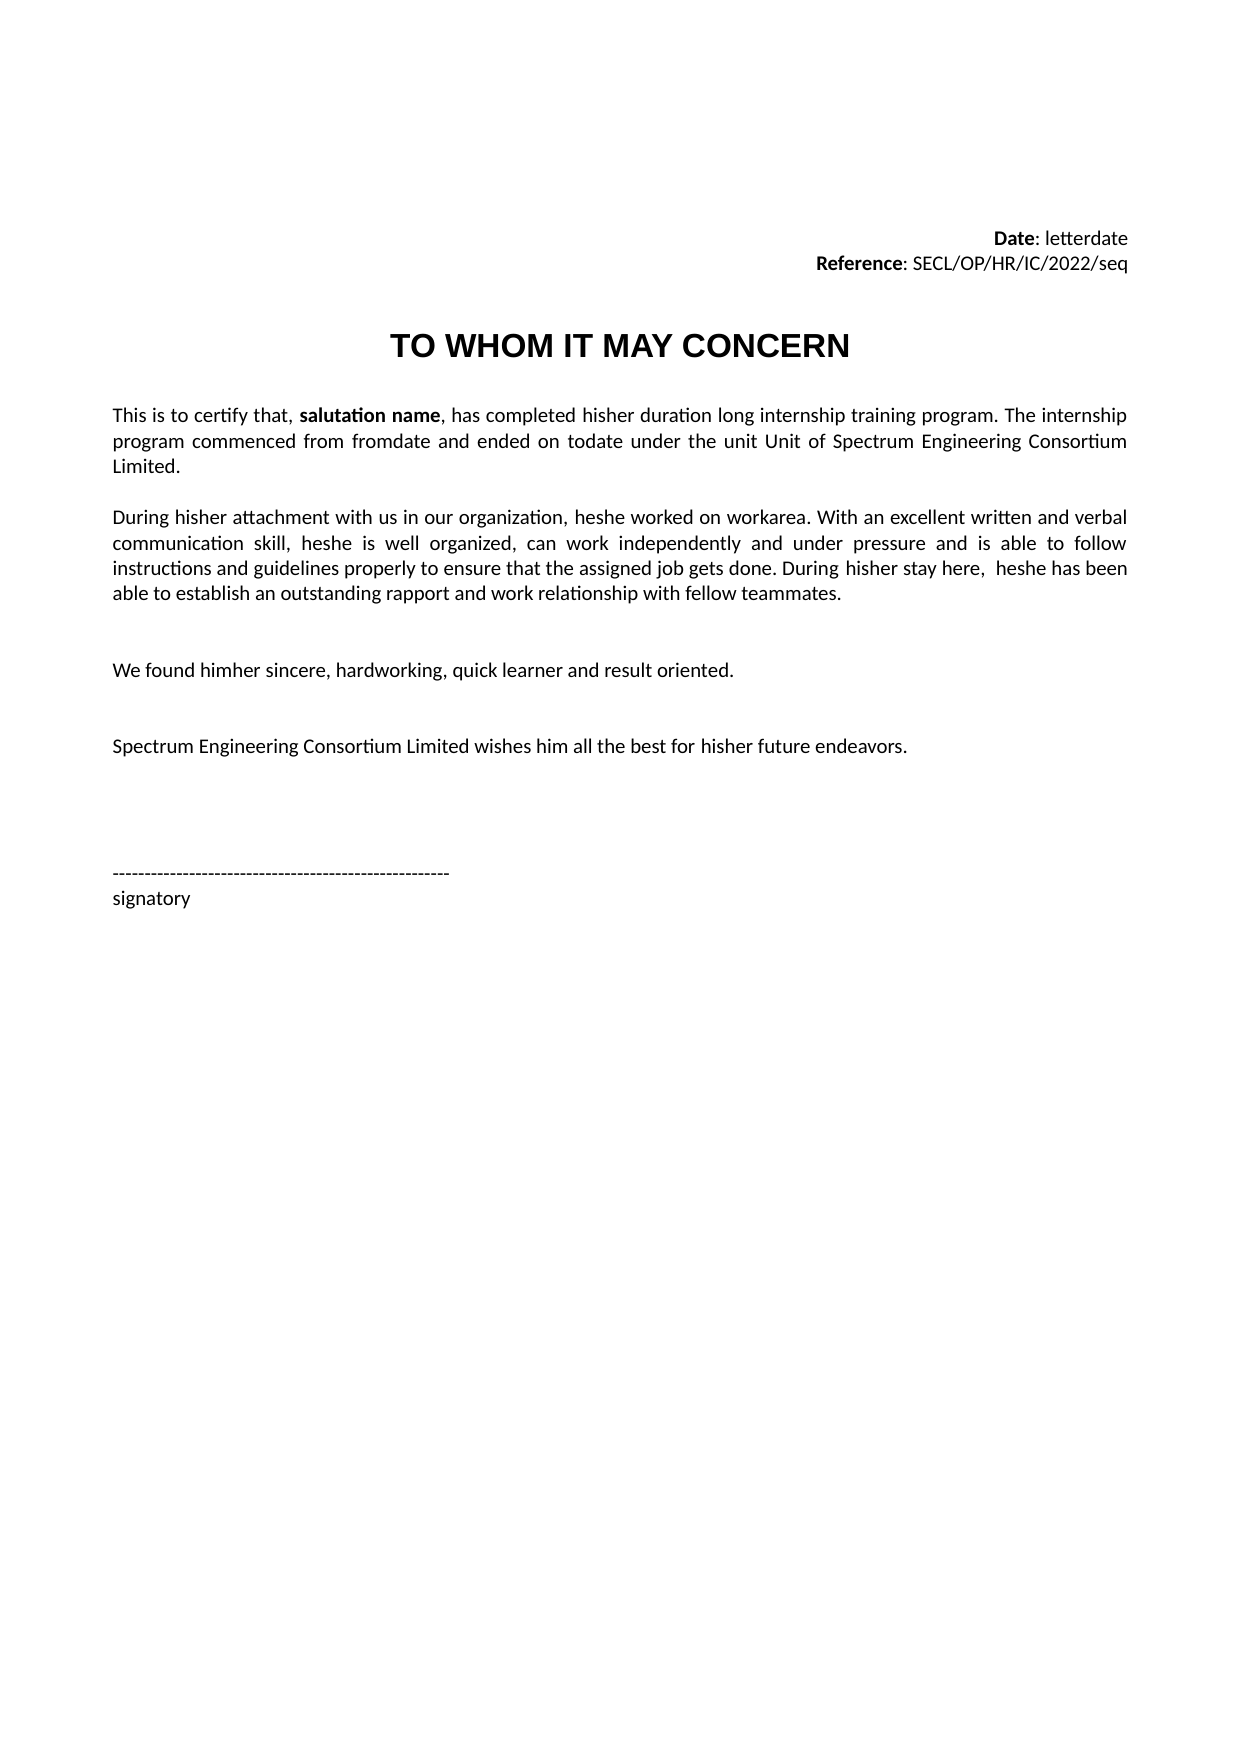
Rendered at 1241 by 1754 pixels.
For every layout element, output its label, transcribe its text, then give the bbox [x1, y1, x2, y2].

text Reference: SECL/OP/HR/IC/2022/seq [112, 250, 1128, 276]
text Spectrum Engineering Consortium Limited wishes him all the best for hisher future endeavors. [112, 733, 1128, 758]
text During hisher attachment with us in our organization, heshe worked on workarea. With an excellent written and verbal communication skill, heshe is well organized, can work independently and under pressure and is able to follow instructions and guidelines properly to ensure that the assigned job gets done. During hisher stay here, heshe has been able to establish an outstanding rapport and work relationship with fellow teammates. [112, 504, 1128, 606]
text signatory [112, 886, 1128, 911]
text TO WHOM IT MAY CONCERN [112, 326, 1128, 365]
text This is to certify that, salutation name, has completed hisher duration long internship training program. The internship program commenced from fromdate and ended on todate under the unit Unit of Spectrum Engineering Consortium Limited. [112, 403, 1128, 479]
text Date: letterdate [112, 225, 1128, 250]
text ----------------------------------------------------- [112, 860, 1128, 886]
text We found himher sincere, hardworking, quick learner and result oriented. [112, 657, 1128, 682]
